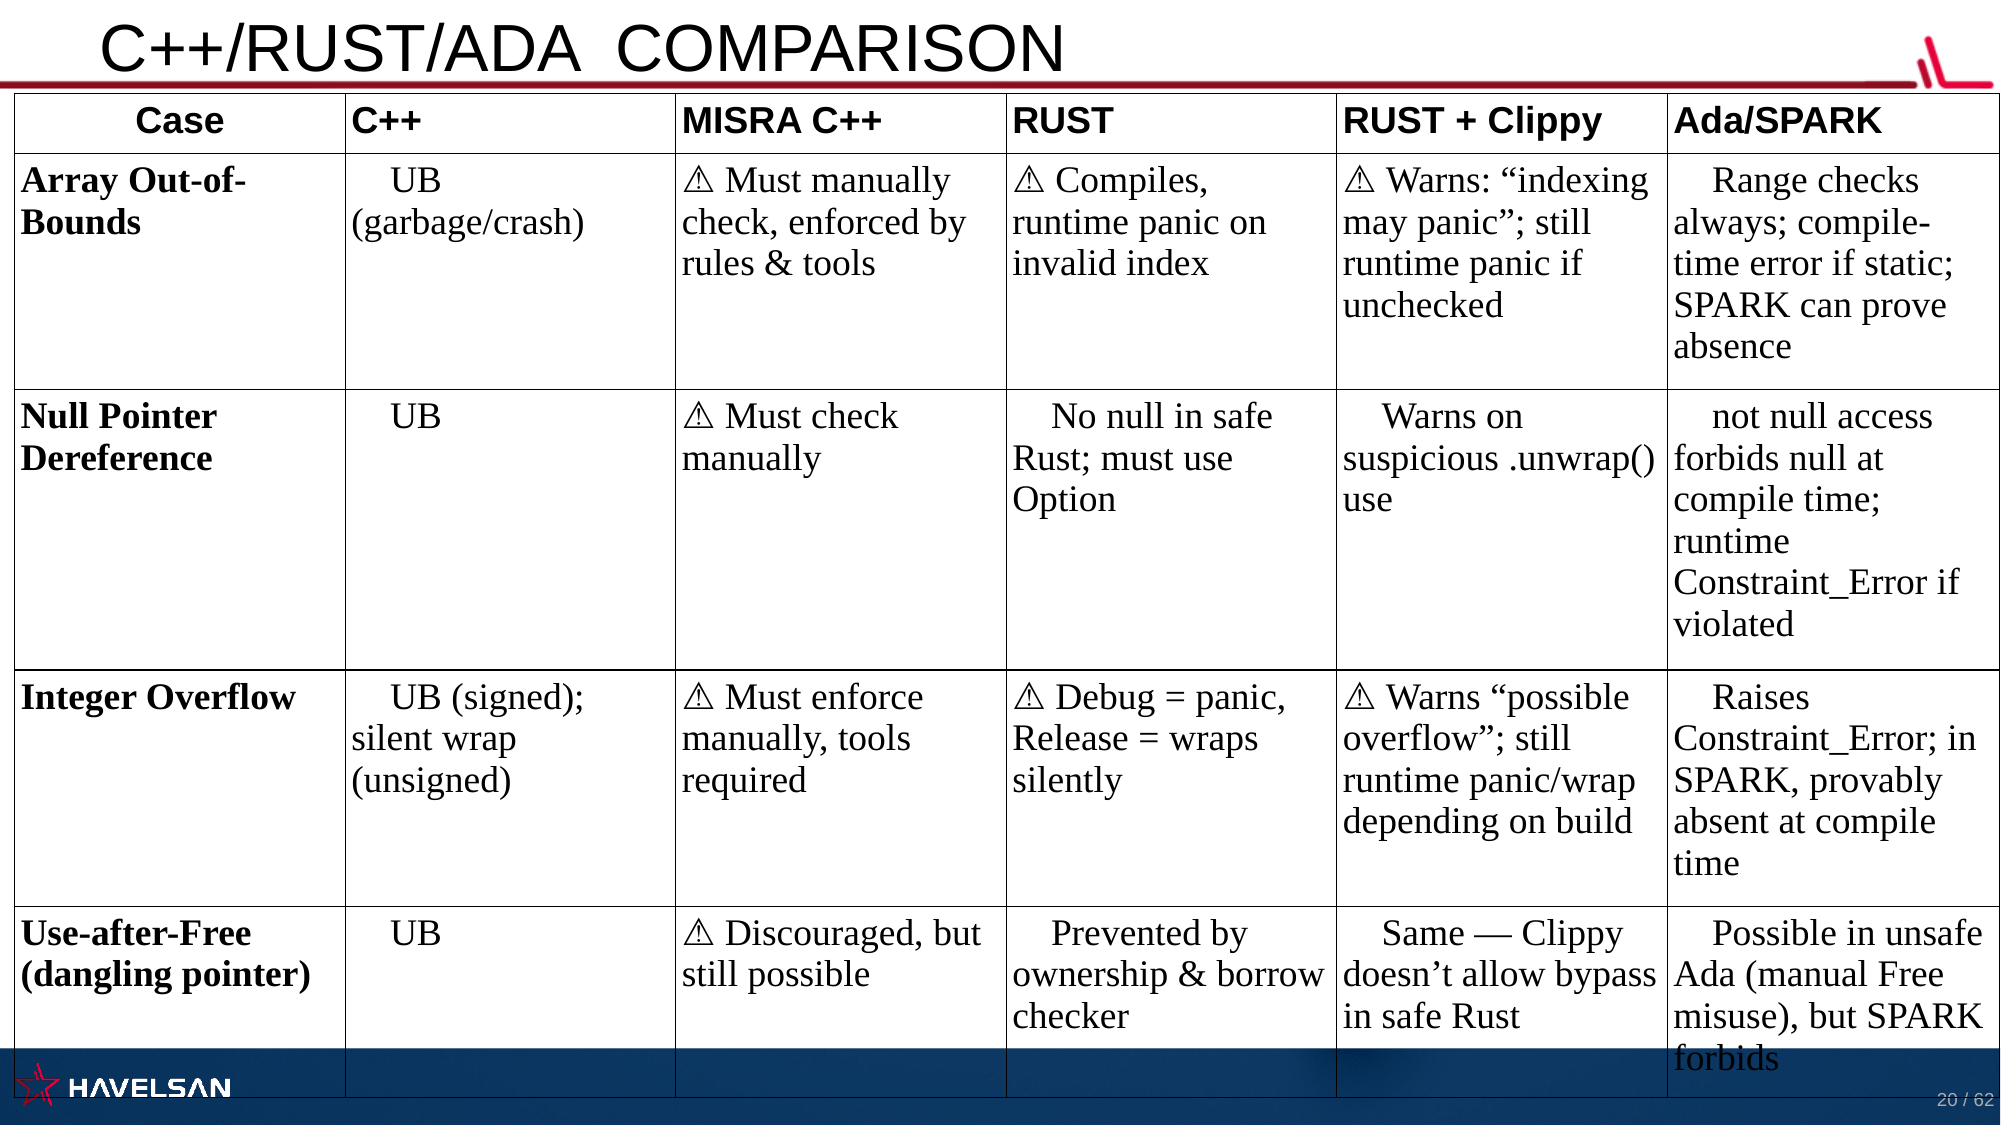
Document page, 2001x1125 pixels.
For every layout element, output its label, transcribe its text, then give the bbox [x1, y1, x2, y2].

table_cell ❌ UB [346, 907, 675, 1097]
table_header Ada/SPARK [1668, 94, 1999, 153]
picture [0, 0, 2001, 1125]
table_cell ⚠️ Must enforce manually, tools required [676, 671, 1006, 906]
table_cell ⚠️ Must check manually [676, 390, 1006, 669]
table_cell ❌ Possible in unsafe Ada (manual Free misuse), but SPARK forbids [1668, 907, 1999, 1097]
table_cell ❌ UB (signed); silent wrap (unsigned) [346, 671, 675, 906]
table_header RUST [1007, 94, 1336, 153]
table_cell Array Out-of-Bounds [15, 154, 345, 389]
table_cell ⚠️ Compiles, runtime panic on invalid index [1007, 154, 1336, 389]
table_cell ✅ Same — Clippy doesn’t allow bypass in safe Rust [1337, 907, 1667, 1097]
table_header Case [15, 94, 345, 153]
table_header C++ [346, 94, 675, 153]
table_cell ❌ UB [346, 390, 675, 669]
table_cell Use-after-Free (dangling pointer) [15, 907, 345, 1097]
table_cell Integer Overflow [15, 671, 345, 906]
table_cell ⚠️ Warns “possible overflow”; still runtime panic/wrap depending on build [1337, 671, 1667, 906]
table_cell ✅ Range checks always; compile-time error if static; SPARK can prove absence [1668, 154, 1999, 389]
table_cell ✅ Raises Constraint_Error; in SPARK, provably absent at compile time [1668, 671, 1999, 906]
table_cell ❌ UB (garbage/crash) [346, 154, 675, 389]
table_header RUST + Clippy [1337, 94, 1667, 153]
table_cell Null Pointer Dereference [15, 390, 345, 669]
table_cell ⚠️ Warns: “indexing may panic”; still runtime panic if unchecked [1337, 154, 1667, 389]
title C++/RUST/ADA COMPARISON [99, 44, 1686, 55]
table_cell ✅ No null in safe Rust; must use Option [1007, 390, 1336, 669]
table_cell ✅ Warns on suspicious .unwrap() use [1337, 390, 1667, 669]
table_cell ⚠️ Debug = panic, Release = wraps silently [1007, 671, 1336, 906]
table_cell ⚠️ Discouraged, but still possible [676, 907, 1006, 1097]
table_header MISRA C++ [676, 94, 1006, 153]
table_cell ✅ not null access forbids null at compile time; runtime Constraint_Error if violated [1668, 390, 1999, 669]
table_cell ✅ Prevented by ownership & borrow checker [1007, 907, 1336, 1097]
table_cell ⚠️ Must manually check, enforced by rules & tools [676, 154, 1006, 389]
